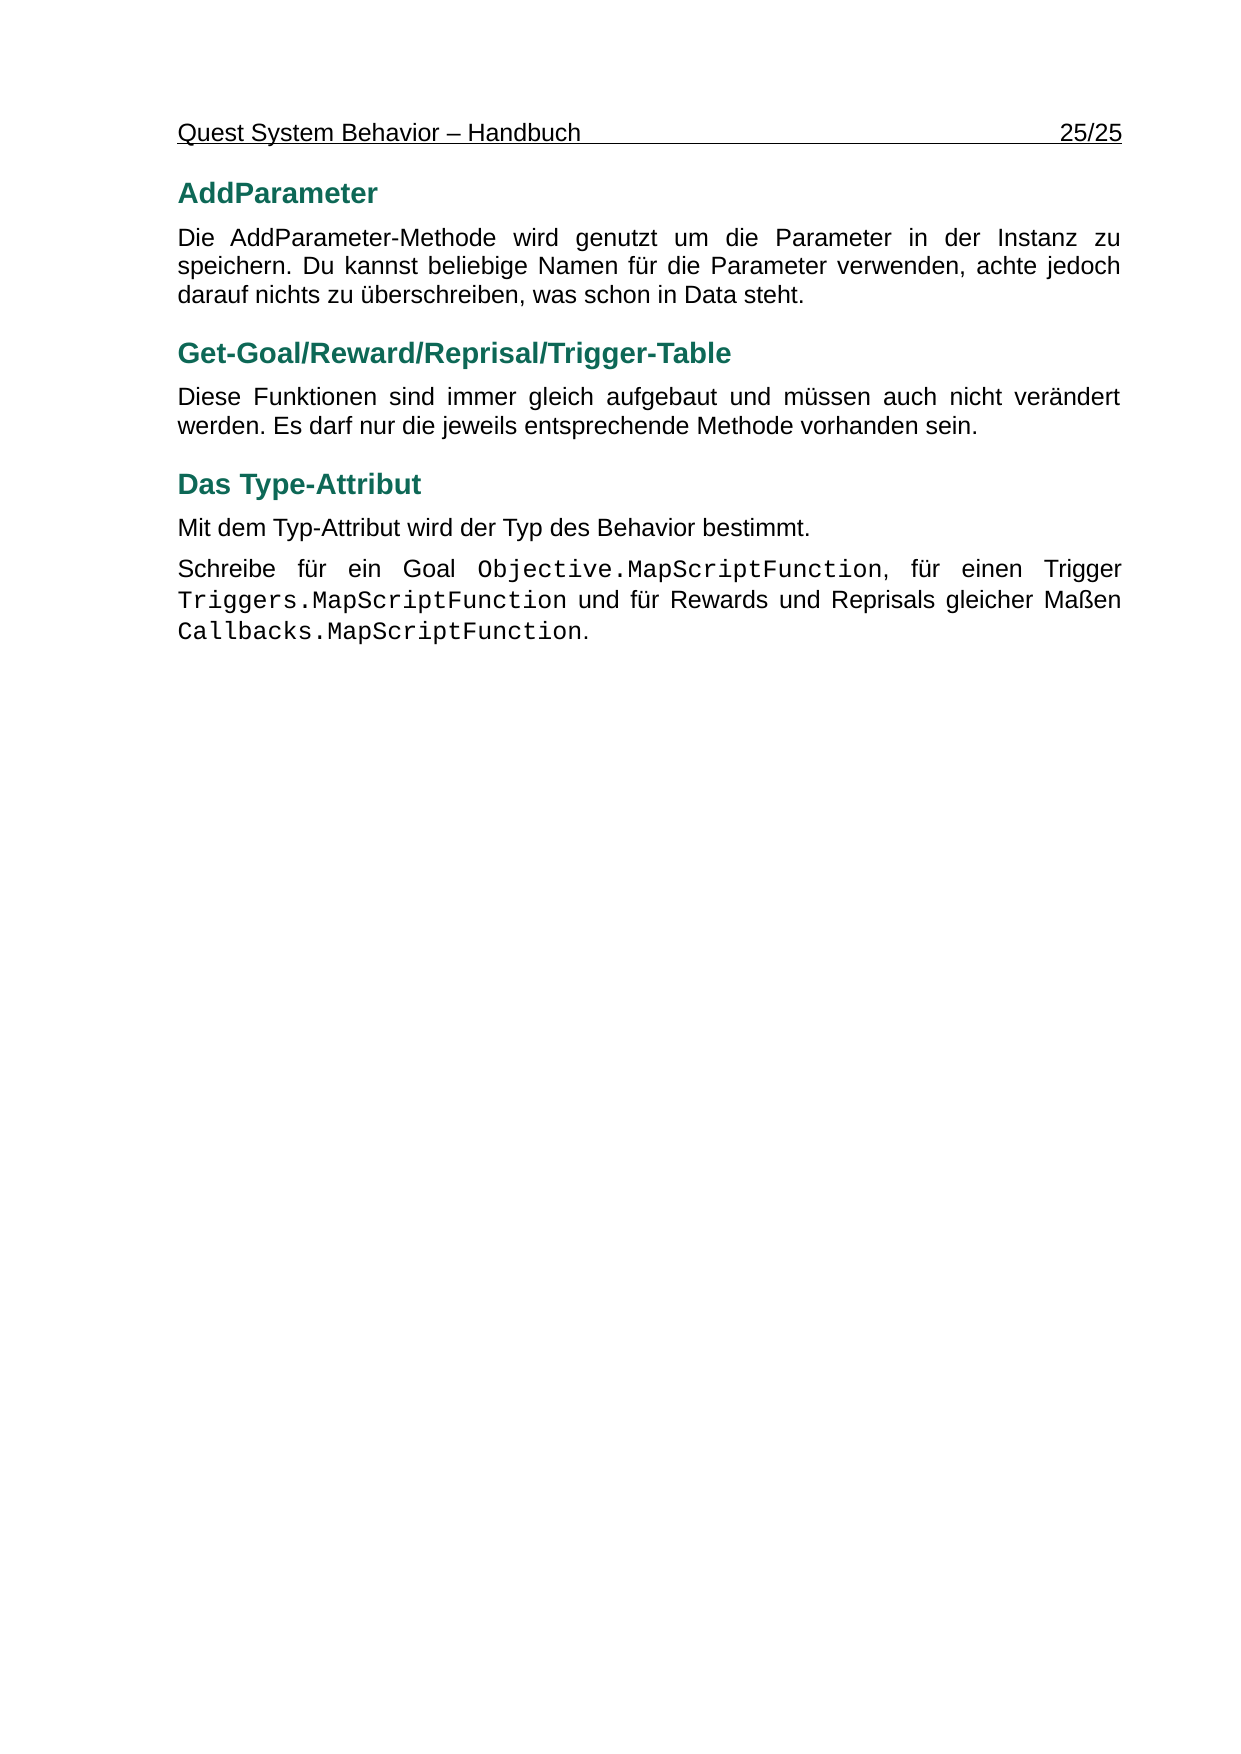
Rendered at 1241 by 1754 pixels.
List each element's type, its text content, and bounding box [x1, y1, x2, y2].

subtitle Das Type-Attribut [177, 467, 1122, 501]
text Die AddParameter-Methode wird genutzt um die Parameter in der Instanz zu speichern. Du kannst beliebige Namen für die Parameter verwenden, achte jedoch darauf nichts zu überschreiben, was schon in Data steht. [177, 223, 1122, 309]
text Diese Funktionen sind immer gleich aufgebaut und müssen auch nicht verändert werden. Es darf nur die jeweils entsprechende Methode vorhanden sein. [177, 382, 1122, 440]
text Mit dem Typ-Attribut wird der Typ des Behavior bestimmt. [177, 513, 1122, 542]
text Schreibe für ein Goal Objective.MapScriptFunction, für einen Trigger Triggers.MapScriptFunction und für Rewards und Reprisals gleicher Maßen Callbacks.MapScriptFunction. [177, 554, 1122, 647]
subtitle AddParameter [177, 176, 1122, 210]
subtitle Get-Goal/Reward/Reprisal/Trigger-Table [177, 336, 1122, 370]
